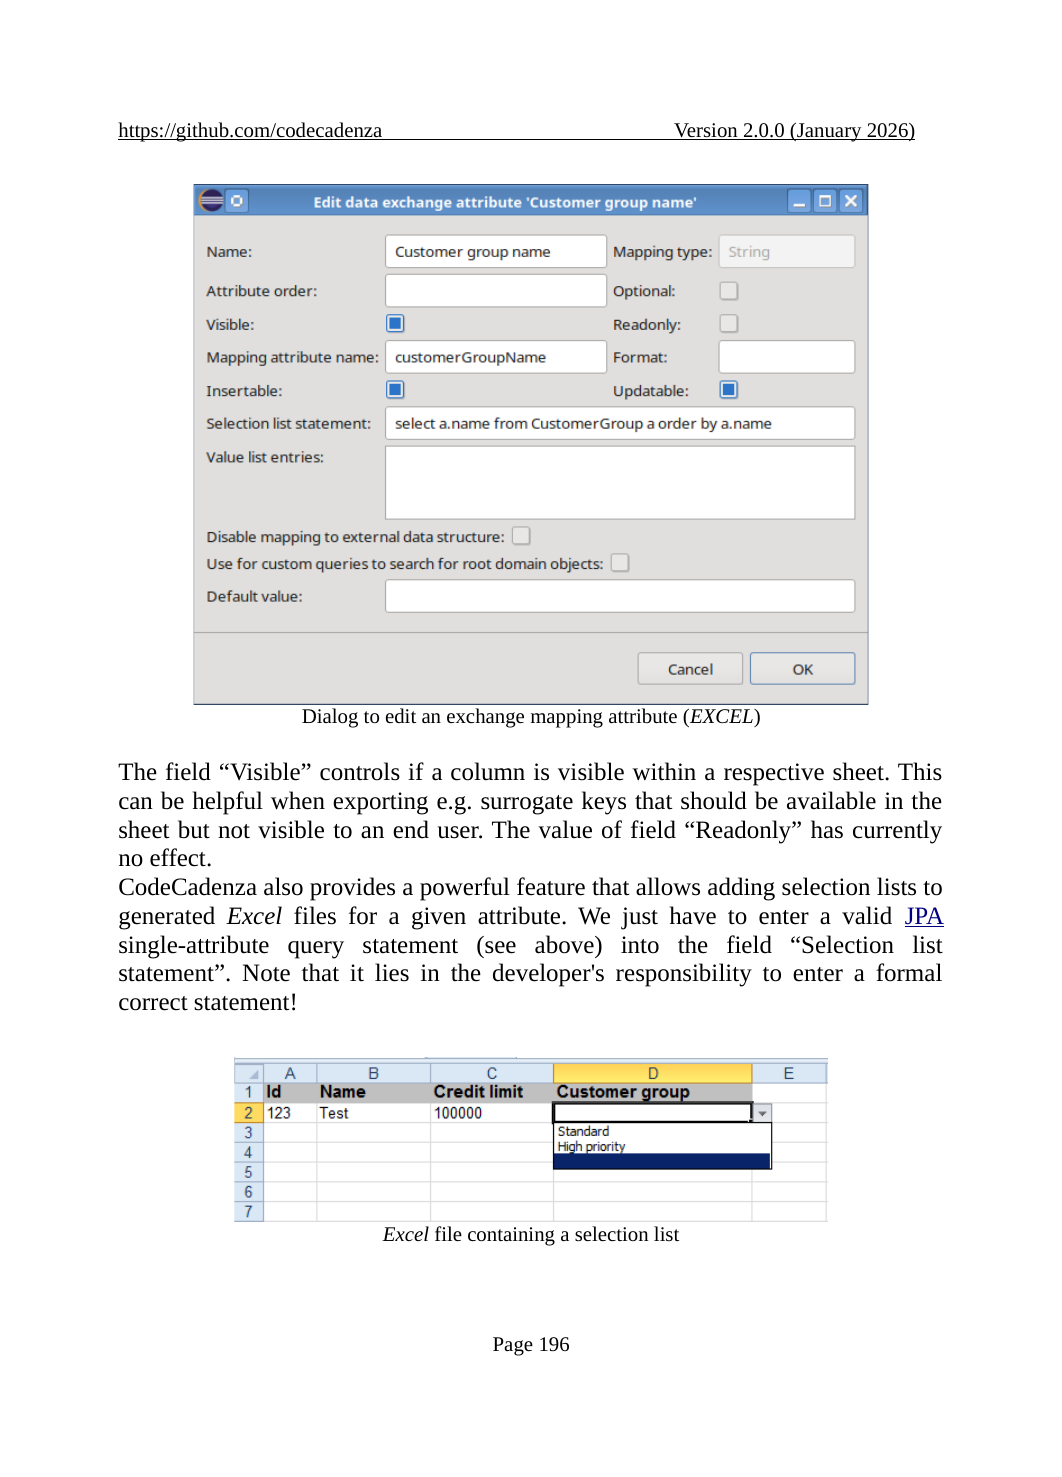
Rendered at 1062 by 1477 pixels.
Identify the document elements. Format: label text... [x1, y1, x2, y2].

picture [234, 1057, 828, 1222]
picture [193, 184, 869, 705]
text Excel file containing a selection list [234, 1222, 828, 1246]
text CodeCadenza also provides a powerful feature that allows adding selection lists to generated Excel files for a given attribute. We just have to enter a valid JPA single-attribute query statement (see above) into the field “Selection list statement”. Note that it lies in the developer's responsibility to enter a formal correct statement! [118, 872, 944, 1016]
text The field “Visible” controls if a column is visible within a respective sheet. This can be helpful when exporting e.g. surrogate keys that should be available in the sheet but not visible to an end user. The value of field “Readonly” has currently no effect. [118, 757, 944, 872]
text Dialog to edit an exchange mapping attribute (EXCEL) [193, 705, 868, 728]
